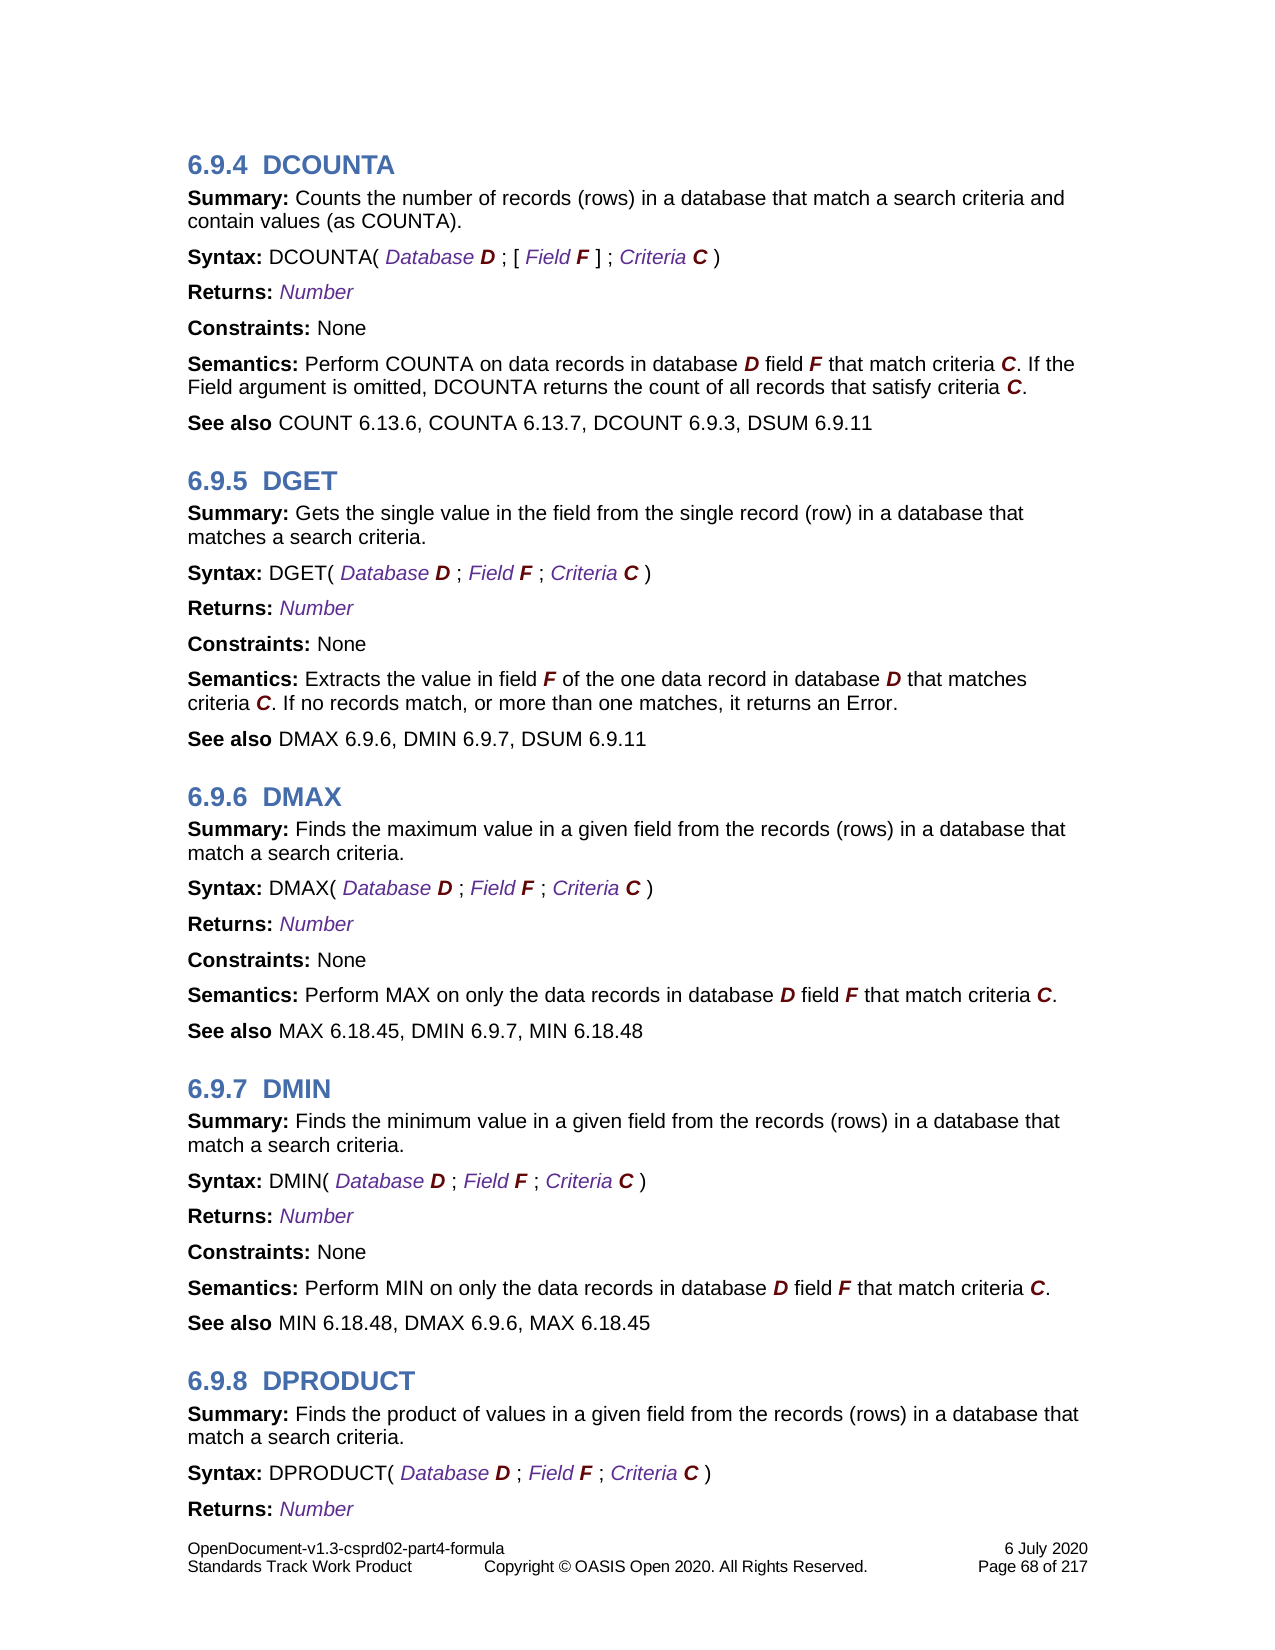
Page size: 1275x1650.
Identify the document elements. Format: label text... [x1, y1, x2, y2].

text See also COUNT 6.13.6, COUNTA 6.13.7, DCOUNT 6.9.3, DSUM 6.9.11 [187, 411, 1088, 435]
text Summary: Finds the product of values in a given field from the records (rows) in a database that match a search criteria. [187, 1402, 1088, 1449]
text Semantics: Perform MIN on only the data records in database D field F that match criteria C. [187, 1276, 1088, 1299]
subtitle DMIN [187, 1074, 1088, 1104]
text Syntax: DMIN( Database D ; Field F ; Criteria C ) [187, 1169, 1088, 1193]
text Returns: Number [187, 1497, 1088, 1521]
subtitle DPRODUCT [187, 1366, 1088, 1396]
text Returns: Number [187, 912, 1088, 936]
subtitle DCOUNTA [187, 150, 1088, 180]
text See also MAX 6.18.45, DMIN 6.9.7, MIN 6.18.48 [187, 1019, 1088, 1043]
text Constraints: None [187, 316, 1088, 340]
text See also MIN 6.18.48, DMAX 6.9.6, MAX 6.18.45 [187, 1312, 1088, 1335]
text Constraints: None [187, 948, 1088, 972]
text Syntax: DMAX( Database D ; Field F ; Criteria C ) [187, 877, 1088, 900]
subtitle DGET [187, 466, 1088, 496]
subtitle DMAX [187, 782, 1088, 812]
text Constraints: None [187, 632, 1088, 656]
text Syntax: DGET( Database D ; Field F ; Criteria C ) [187, 561, 1088, 584]
text Syntax: DPRODUCT( Database D ; Field F ; Criteria C ) [187, 1461, 1088, 1485]
text Returns: Number [187, 281, 1088, 304]
text Semantics: Perform MAX on only the data records in database D field F that match criteria C. [187, 984, 1088, 1007]
text Semantics: Extracts the value in field F of the one data record in database D that matches criteria C. If no records match, or more than one matches, it returns an Error. [187, 668, 1088, 715]
text Returns: Number [187, 1205, 1088, 1228]
text Constraints: None [187, 1240, 1088, 1264]
text Syntax: DCOUNTA( Database D ; [ Field F ] ; Criteria C ) [187, 245, 1088, 269]
text Summary: Finds the minimum value in a given field from the records (rows) in a database that match a search criteria. [187, 1110, 1088, 1157]
text See also DMAX 6.9.6, DMIN 6.9.7, DSUM 6.9.11 [187, 727, 1088, 751]
text Semantics: Perform COUNTA on data records in database D field F that match criteria C. If the Field argument is omitted, DCOUNTA returns the count of all records that satisfy criteria C. [187, 352, 1088, 399]
text Returns: Number [187, 597, 1088, 620]
text Summary: Counts the number of records (rows) in a database that match a search criteria and contain values (as COUNTA). [187, 186, 1088, 233]
text Summary: Gets the single value in the field from the single record (row) in a database that matches a search criteria. [187, 502, 1088, 549]
text Summary: Finds the maximum value in a given field from the records (rows) in a database that match a search criteria. [187, 818, 1088, 865]
